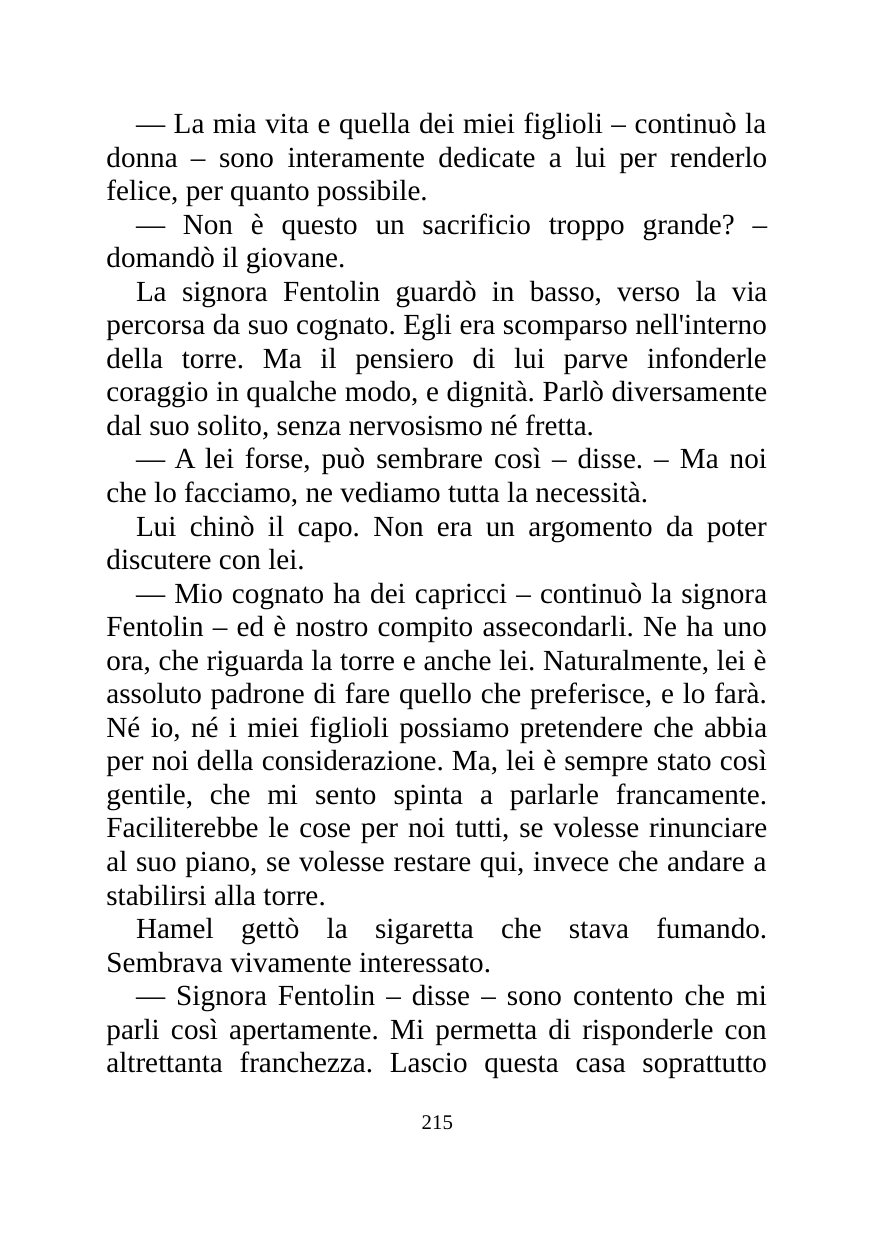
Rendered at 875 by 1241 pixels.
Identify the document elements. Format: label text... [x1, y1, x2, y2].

text — Signora Fentolin – disse – sono contento che mi parli così apertamente. Mi permetta di risponderle con altrettanta franchezza. Lascio questa casa soprattutto [106, 978, 768, 1079]
text Hamel gettò la sigaretta che stava fumando. Sembrava vivamente interessato. [106, 911, 768, 978]
text La signora Fentolin guardò in basso, verso la via percorsa da suo cognato. Egli era scomparso nell'interno della torre. Ma il pensiero di lui parve infonderle coraggio in qualche modo, e dignità. Parlò diversamente dal suo solito, senza nervosismo né fretta. [106, 274, 768, 442]
text — La mia vita e quella dei miei figlioli – continuò la donna – sono interamente dedicate a lui per renderlo felice, per quanto possibile. [106, 106, 768, 207]
text Lui chinò il capo. Non era un argomento da poter discutere con lei. [106, 509, 768, 576]
text — A lei forse, può sembrare così – disse. – Ma noi che lo facciamo, ne vediamo tutta la necessità. [106, 442, 768, 509]
text — Mio cognato ha dei capricci – continuò la signora Fentolin – ed è nostro compito assecondarli. Ne ha uno ora, che riguarda la torre e anche lei. Naturalmente, lei è assoluto padrone di fare quello che preferisce, e lo farà. Né io, né i miei figlioli possiamo pretendere che abbia per noi della considerazione. Ma, lei è sempre stato così gentile, che mi sento spinta a parlarle francamente. Faciliterebbe le cose per noi tutti, se volesse rinunciare al suo piano, se volesse restare qui, invece che andare a stabilirsi alla torre. [106, 576, 768, 911]
text — Non è questo un sacrificio troppo grande? – domandò il giovane. [106, 207, 768, 274]
